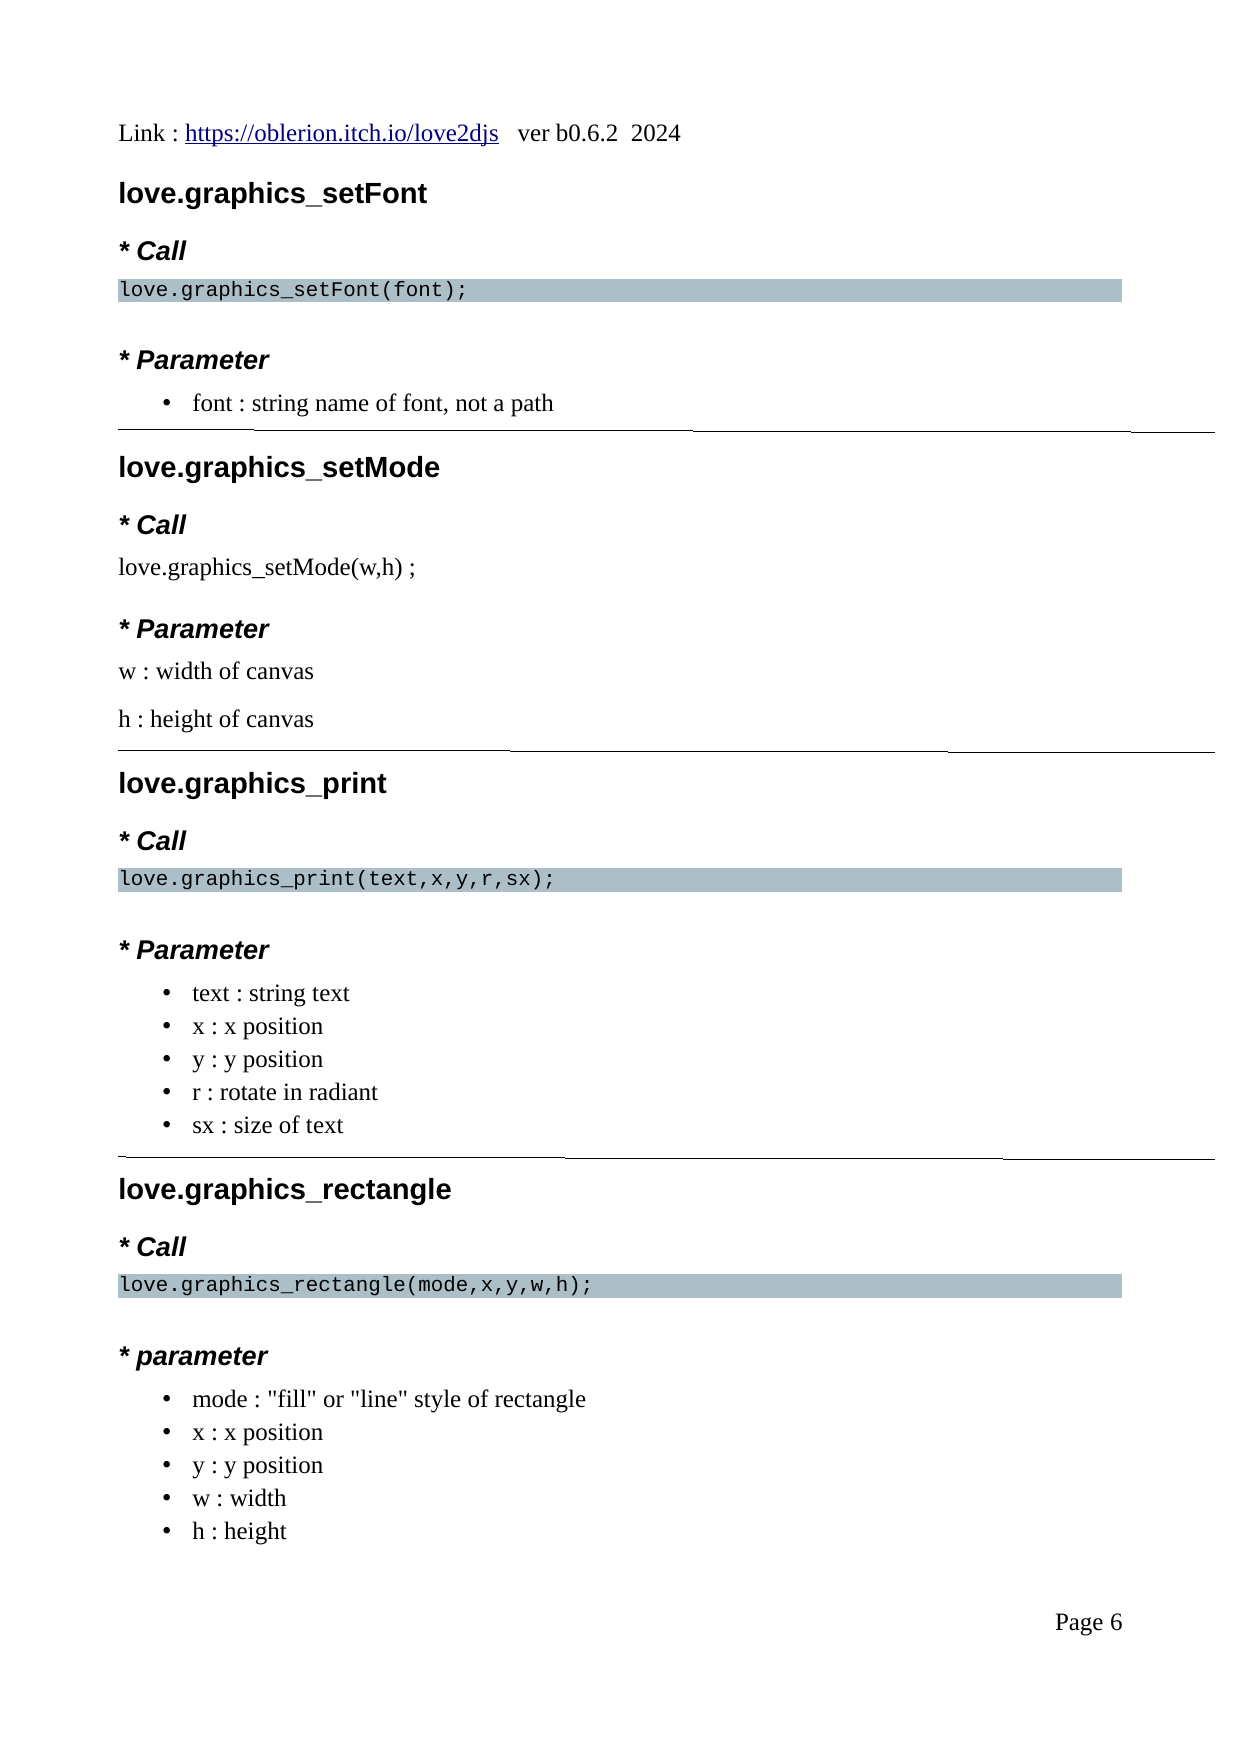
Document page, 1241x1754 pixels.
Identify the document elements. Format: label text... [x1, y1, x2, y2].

subtitle * parameter [118, 1340, 1122, 1371]
subtitle * Call [118, 1231, 1122, 1262]
subtitle * Parameter [118, 344, 1122, 376]
list text : string text [162, 978, 1122, 1007]
subtitle * Call [118, 235, 1122, 266]
list sx : size of text [162, 1110, 1122, 1139]
subtitle * Parameter [118, 934, 1122, 965]
list x : x position [162, 1417, 1122, 1446]
list w : width [162, 1483, 1122, 1512]
subtitle * Parameter [118, 613, 1122, 644]
subtitle love.graphics_print [118, 766, 1122, 800]
text love.graphics_rectangle(mode,x,y,w,h); [118, 1274, 1122, 1298]
list h : height [162, 1516, 1122, 1544]
subtitle love.graphics_rectangle [118, 1172, 1122, 1206]
subtitle love.graphics_setMode [118, 450, 1122, 484]
text w : width of canvas [118, 656, 1122, 685]
list font : string name of font, not a path [162, 388, 1122, 417]
list y : y position [162, 1450, 1122, 1478]
list r : rotate in radiant [162, 1077, 1122, 1106]
subtitle love.graphics_setFont [118, 176, 1122, 210]
text love.graphics_print(text,x,y,r,sx); [118, 868, 1122, 892]
text h : height of canvas [118, 704, 1122, 733]
text love.graphics_setMode(w,h) ; [118, 552, 1122, 581]
subtitle * Call [118, 509, 1122, 540]
subtitle * Call [118, 825, 1122, 856]
text love.graphics_setFont(font); [118, 279, 1122, 302]
list y : y position [162, 1044, 1122, 1073]
list mode : "fill" or "line" style of rectangle [162, 1384, 1122, 1412]
list x : x position [162, 1011, 1122, 1039]
